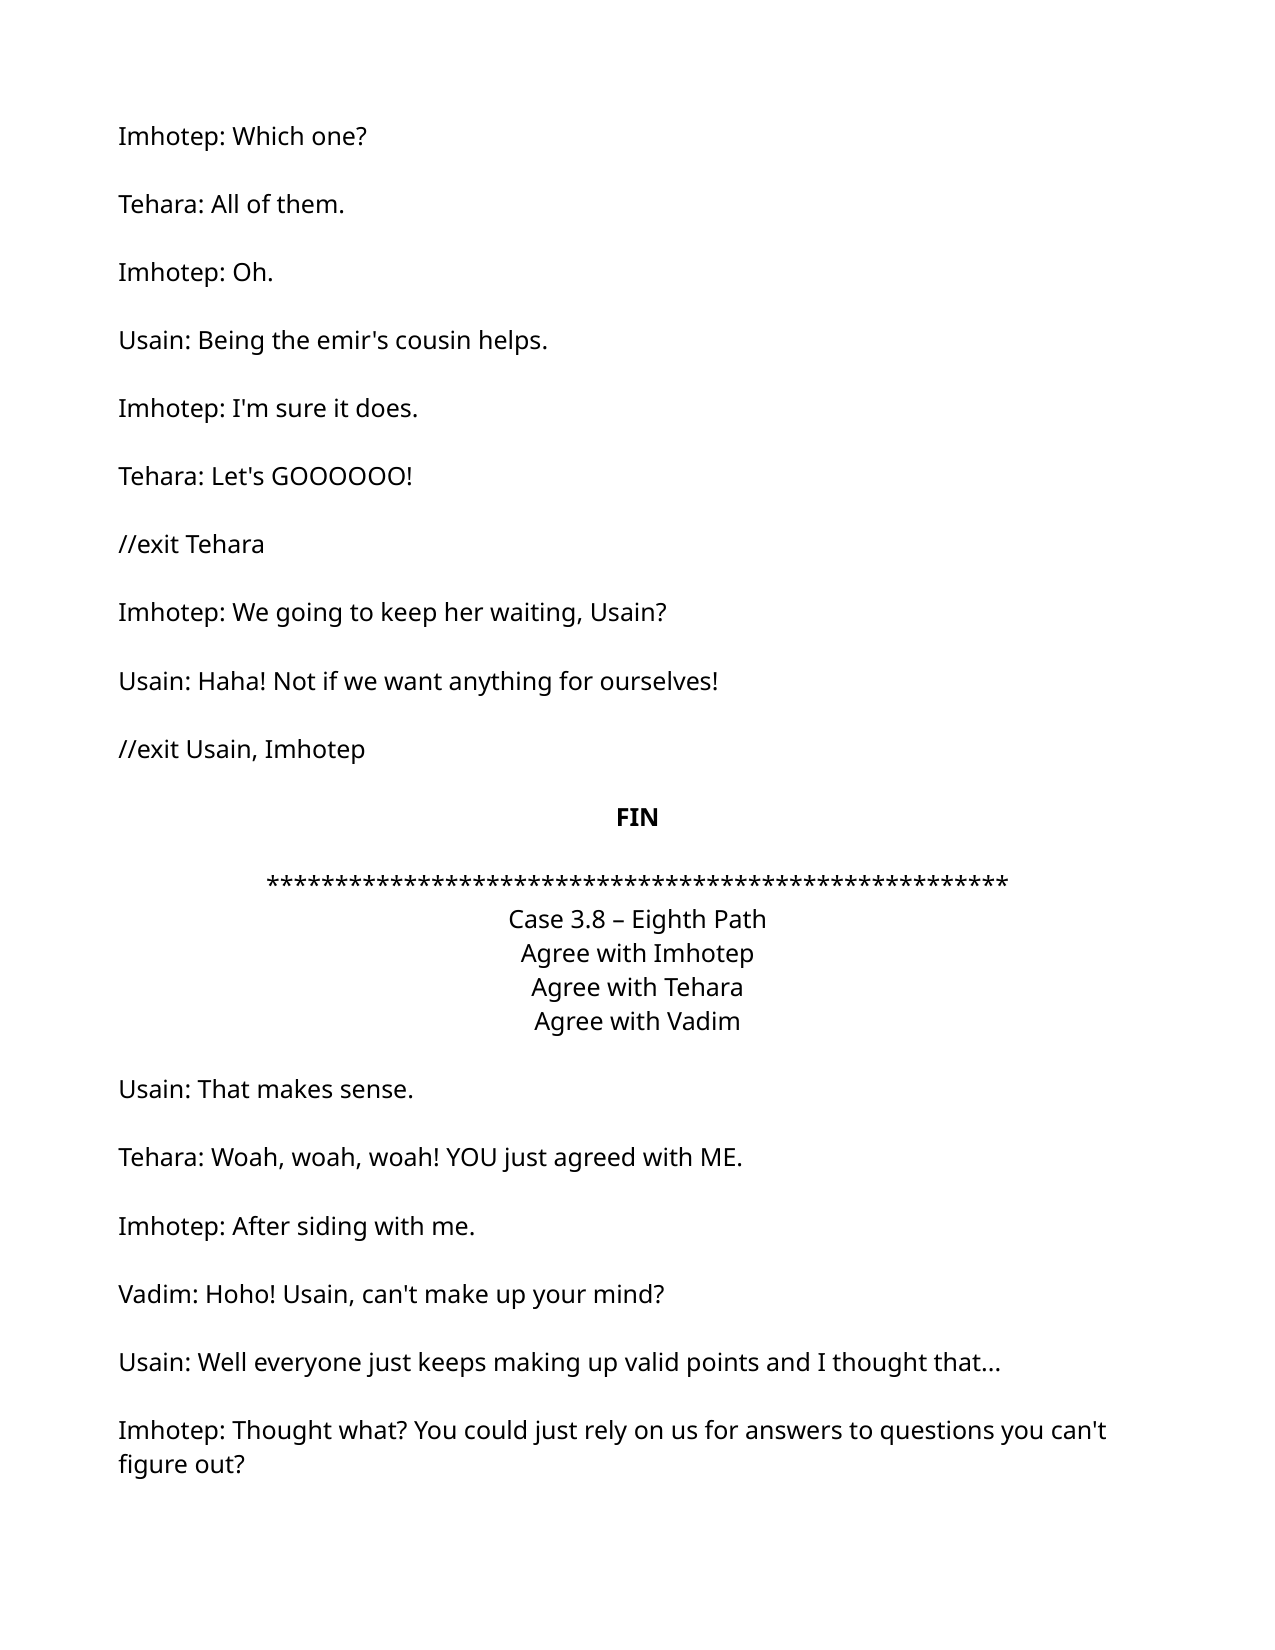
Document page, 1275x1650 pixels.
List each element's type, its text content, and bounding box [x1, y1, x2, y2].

text Agree with Imhotep [118, 936, 1157, 970]
text Case 3.8 – Eighth Path [118, 902, 1157, 936]
text FIN [118, 799, 1157, 833]
text Usain: Haha! Not if we want anything for ourselves! [118, 663, 1157, 697]
text Usain: That makes sense. [118, 1072, 1157, 1106]
text Imhotep: We going to keep her waiting, Usain? [118, 595, 1157, 629]
text Agree with Vadim [118, 1004, 1157, 1038]
text Agree with Tehara [118, 970, 1157, 1004]
text //exit Usain, Imhotep [118, 731, 1157, 765]
text Imhotep: Oh. [118, 254, 1157, 288]
text Imhotep: Thought what? You could just rely on us for answers to questions you can't figure out? [118, 1412, 1157, 1481]
text Tehara: All of them. [118, 186, 1157, 220]
text Tehara: Woah, woah, woah! YOU just agreed with ME. [118, 1140, 1157, 1174]
text Tehara: Let's GOOOOOO! [118, 459, 1157, 493]
text Usain: Well everyone just keeps making up valid points and I thought that... [118, 1344, 1157, 1378]
text ****************************************************** [118, 867, 1157, 902]
text Imhotep: Which one? [118, 118, 1157, 152]
text //exit Tehara [118, 527, 1157, 561]
text Imhotep: After siding with me. [118, 1208, 1157, 1242]
text Imhotep: I'm sure it does. [118, 391, 1157, 425]
text Usain: Being the emir's cousin helps. [118, 322, 1157, 357]
text Vadim: Hoho! Usain, can't make up your mind? [118, 1276, 1157, 1310]
